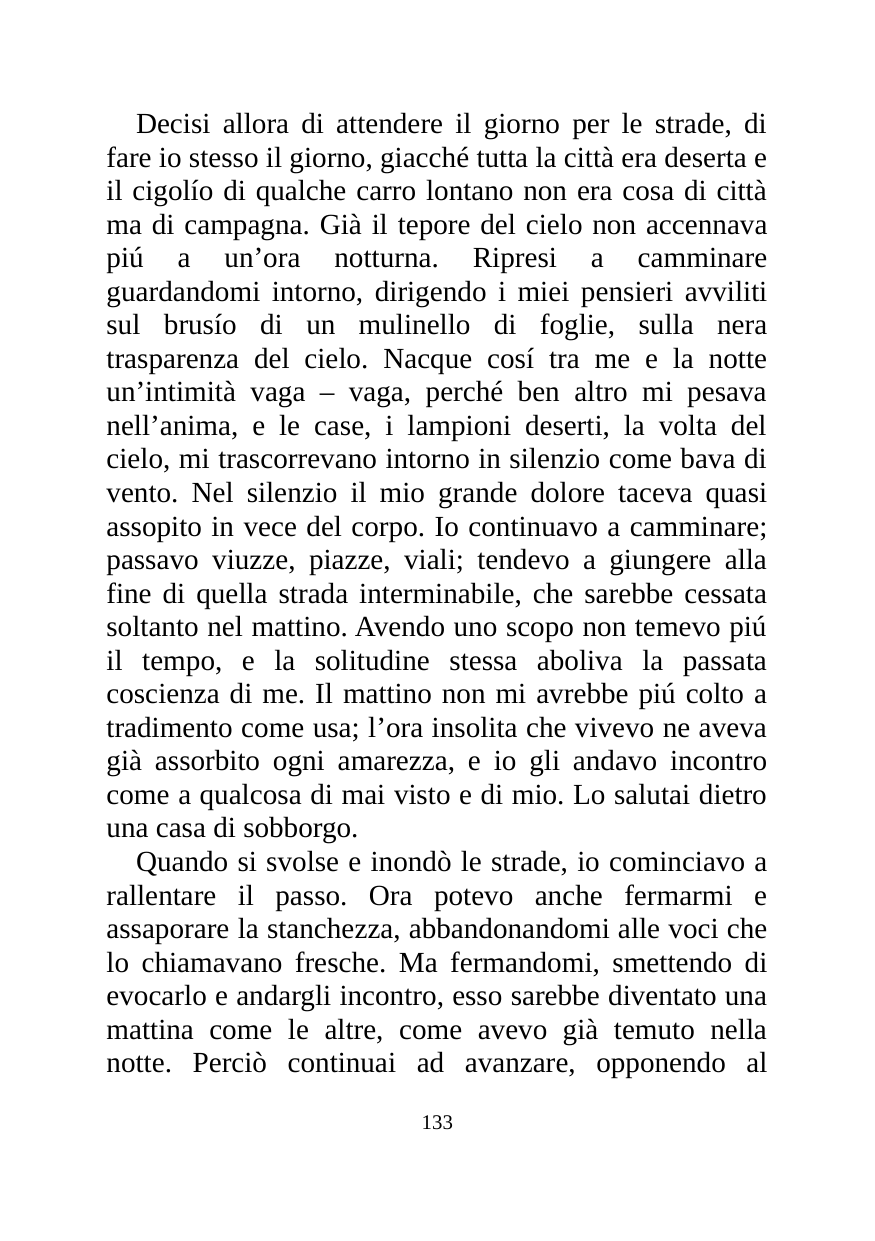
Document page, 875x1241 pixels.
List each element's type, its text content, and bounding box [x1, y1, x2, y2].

text Decisi allora di attendere il giorno per le strade, di fare io stesso il giorno, giacché tutta la città era deserta e il cigolío di qualche carro lontano non era cosa di città ma di campagna. Già il tepore del cielo non accennava piú a un’ora notturna. Ripresi a camminare guardandomi intorno, dirigendo i miei pensieri avviliti sul brusío di un mulinello di foglie, sulla nera trasparenza del cielo. Nacque cosí tra me e la notte un’intimità vaga – vaga, perché ben altro mi pesava nell’anima, e le case, i lampioni deserti, la volta del cielo, mi trascorrevano intorno in silenzio come bava di vento. Nel silenzio il mio grande dolore taceva quasi assopito in vece del corpo. Io continuavo a camminare; passavo viuzze, piazze, viali; tendevo a giungere alla fine di quella strada interminabile, che sarebbe cessata soltanto nel mattino. Avendo uno scopo non temevo piú il tempo, e la solitudine stessa aboliva la passata coscienza di me. Il mattino non mi avrebbe piú colto a tradimento come usa; l’ora insolita che vivevo ne aveva già assorbito ogni amarezza, e io gli andavo incontro come a qualcosa di mai visto e di mio. Lo salutai dietro una casa di sobborgo. [106, 106, 768, 844]
text Quando si svolse e inondò le strade, io cominciavo a rallentare il passo. Ora potevo anche fermarmi e assaporare la stanchezza, abbandonandomi alle voci che lo chiamavano fresche. Ma fermandomi, smettendo di evocarlo e andargli incontro, esso sarebbe diventato una mattina come le altre, come avevo già temuto nella notte. Perciò continuai ad avanzare, opponendo al [106, 844, 768, 1079]
